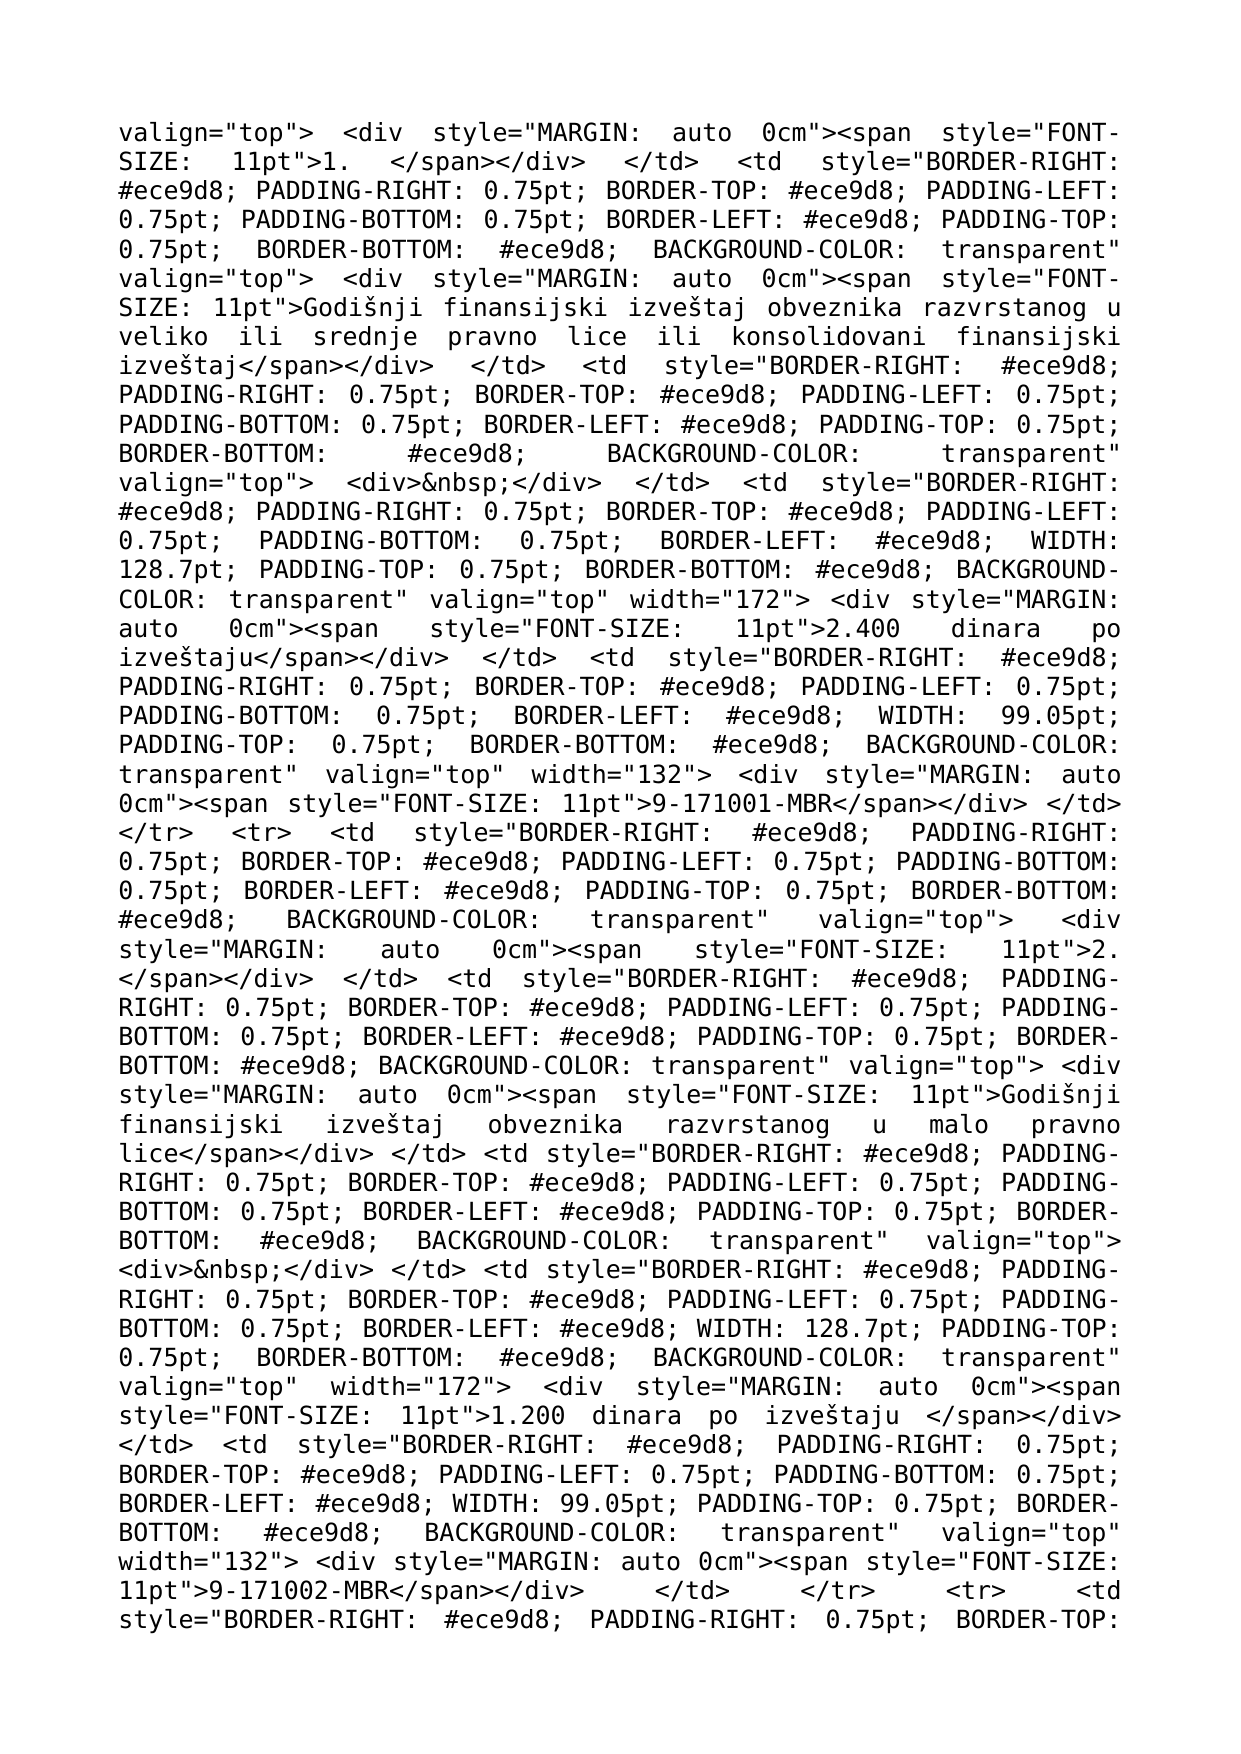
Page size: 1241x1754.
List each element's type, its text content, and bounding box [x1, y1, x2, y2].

text valign="top"> <div style="MARGIN: auto 0cm"><span style="FONT-SIZE: 11pt">1. </span></div> </td> <td style="BORDER-RIGHT: #ece9d8; PADDING-RIGHT: 0.75pt; BORDER-TOP: #ece9d8; PADDING-LEFT: 0.75pt; PADDING-BOTTOM: 0.75pt; BORDER-LEFT: #ece9d8; PADDING-TOP: 0.75pt; BORDER-BOTTOM: #ece9d8; BACKGROUND-COLOR: transparent" valign="top"> <div style="MARGIN: auto 0cm"><span style="FONT-SIZE: 11pt">Godišnji finansijski izveštaj obveznika razvrstanog u veliko ili srednje pravno lice ili konsolidovani finansijski izveštaj</span></div> </td> <td style="BORDER-RIGHT: #ece9d8; PADDING-RIGHT: 0.75pt; BORDER-TOP: #ece9d8; PADDING-LEFT: 0.75pt; PADDING-BOTTOM: 0.75pt; BORDER-LEFT: #ece9d8; PADDING-TOP: 0.75pt; BORDER-BOTTOM: #ece9d8; BACKGROUND-COLOR: transparent" valign="top"> <div>&nbsp;</div> </td> <td style="BORDER-RIGHT: #ece9d8; PADDING-RIGHT: 0.75pt; BORDER-TOP: #ece9d8; PADDING-LEFT: 0.75pt; PADDING-BOTTOM: 0.75pt; BORDER-LEFT: #ece9d8; WIDTH: 128.7pt; PADDING-TOP: 0.75pt; BORDER-BOTTOM: #ece9d8; BACKGROUND-COLOR: transparent" valign="top" width="172"> <div style="MARGIN: auto 0cm"><span style="FONT-SIZE: 11pt">2.400 dinara po izveštaju</span></div> </td> <td style="BORDER-RIGHT: #ece9d8; PADDING-RIGHT: 0.75pt; BORDER-TOP: #ece9d8; PADDING-LEFT: 0.75pt; PADDING-BOTTOM: 0.75pt; BORDER-LEFT: #ece9d8; WIDTH: 99.05pt; PADDING-TOP: 0.75pt; BORDER-BOTTOM: #ece9d8; BACKGROUND-COLOR: transparent" valign="top" width="132"> <div style="MARGIN: auto 0cm"><span style="FONT-SIZE: 11pt">9-171001-MBR</span></div> </td> </tr> <tr> <td style="BORDER-RIGHT: #ece9d8; PADDING-RIGHT: 0.75pt; BORDER-TOP: #ece9d8; PADDING-LEFT: 0.75pt; PADDING-BOTTOM: 0.75pt; BORDER-LEFT: #ece9d8; PADDING-TOP: 0.75pt; BORDER-BOTTOM: #ece9d8; BACKGROUND-COLOR: transparent" valign="top"> <div style="MARGIN: auto 0cm"><span style="FONT-SIZE: 11pt">2. </span></div> </td> <td style="BORDER-RIGHT: #ece9d8; PADDING-RIGHT: 0.75pt; BORDER-TOP: #ece9d8; PADDING-LEFT: 0.75pt; PADDING-BOTTOM: 0.75pt; BORDER-LEFT: #ece9d8; PADDING-TOP: 0.75pt; BORDER-BOTTOM: #ece9d8; BACKGROUND-COLOR: transparent" valign="top"> <div style="MARGIN: auto 0cm"><span style="FONT-SIZE: 11pt">Godišnji finansijski izveštaj obveznika razvrstanog u malo pravno lice</span></div> </td> <td style="BORDER-RIGHT: #ece9d8; PADDING-RIGHT: 0.75pt; BORDER-TOP: #ece9d8; PADDING-LEFT: 0.75pt; PADDING-BOTTOM: 0.75pt; BORDER-LEFT: #ece9d8; PADDING-TOP: 0.75pt; BORDER-BOTTOM: #ece9d8; BACKGROUND-COLOR: transparent" valign="top"> <div>&nbsp;</div> </td> <td style="BORDER-RIGHT: #ece9d8; PADDING-RIGHT: 0.75pt; BORDER-TOP: #ece9d8; PADDING-LEFT: 0.75pt; PADDING-BOTTOM: 0.75pt; BORDER-LEFT: #ece9d8; WIDTH: 128.7pt; PADDING-TOP: 0.75pt; BORDER-BOTTOM: #ece9d8; BACKGROUND-COLOR: transparent" valign="top" width="172"> <div style="MARGIN: auto 0cm"><span style="FONT-SIZE: 11pt">1.200 dinara po izveštaju </span></div> </td> <td style="BORDER-RIGHT: #ece9d8; PADDING-RIGHT: 0.75pt; BORDER-TOP: #ece9d8; PADDING-LEFT: 0.75pt; PADDING-BOTTOM: 0.75pt; BORDER-LEFT: #ece9d8; WIDTH: 99.05pt; PADDING-TOP: 0.75pt; BORDER-BOTTOM: #ece9d8; BACKGROUND-COLOR: transparent" valign="top" width="132"> <div style="MARGIN: auto 0cm"><span style="FONT-SIZE: 11pt">9-171002-MBR</span></div> </td> </tr> <tr> <td style="BORDER-RIGHT: #ece9d8; PADDING-RIGHT: 0.75pt; BORDER-TOP: [118, 118, 1122, 1635]
